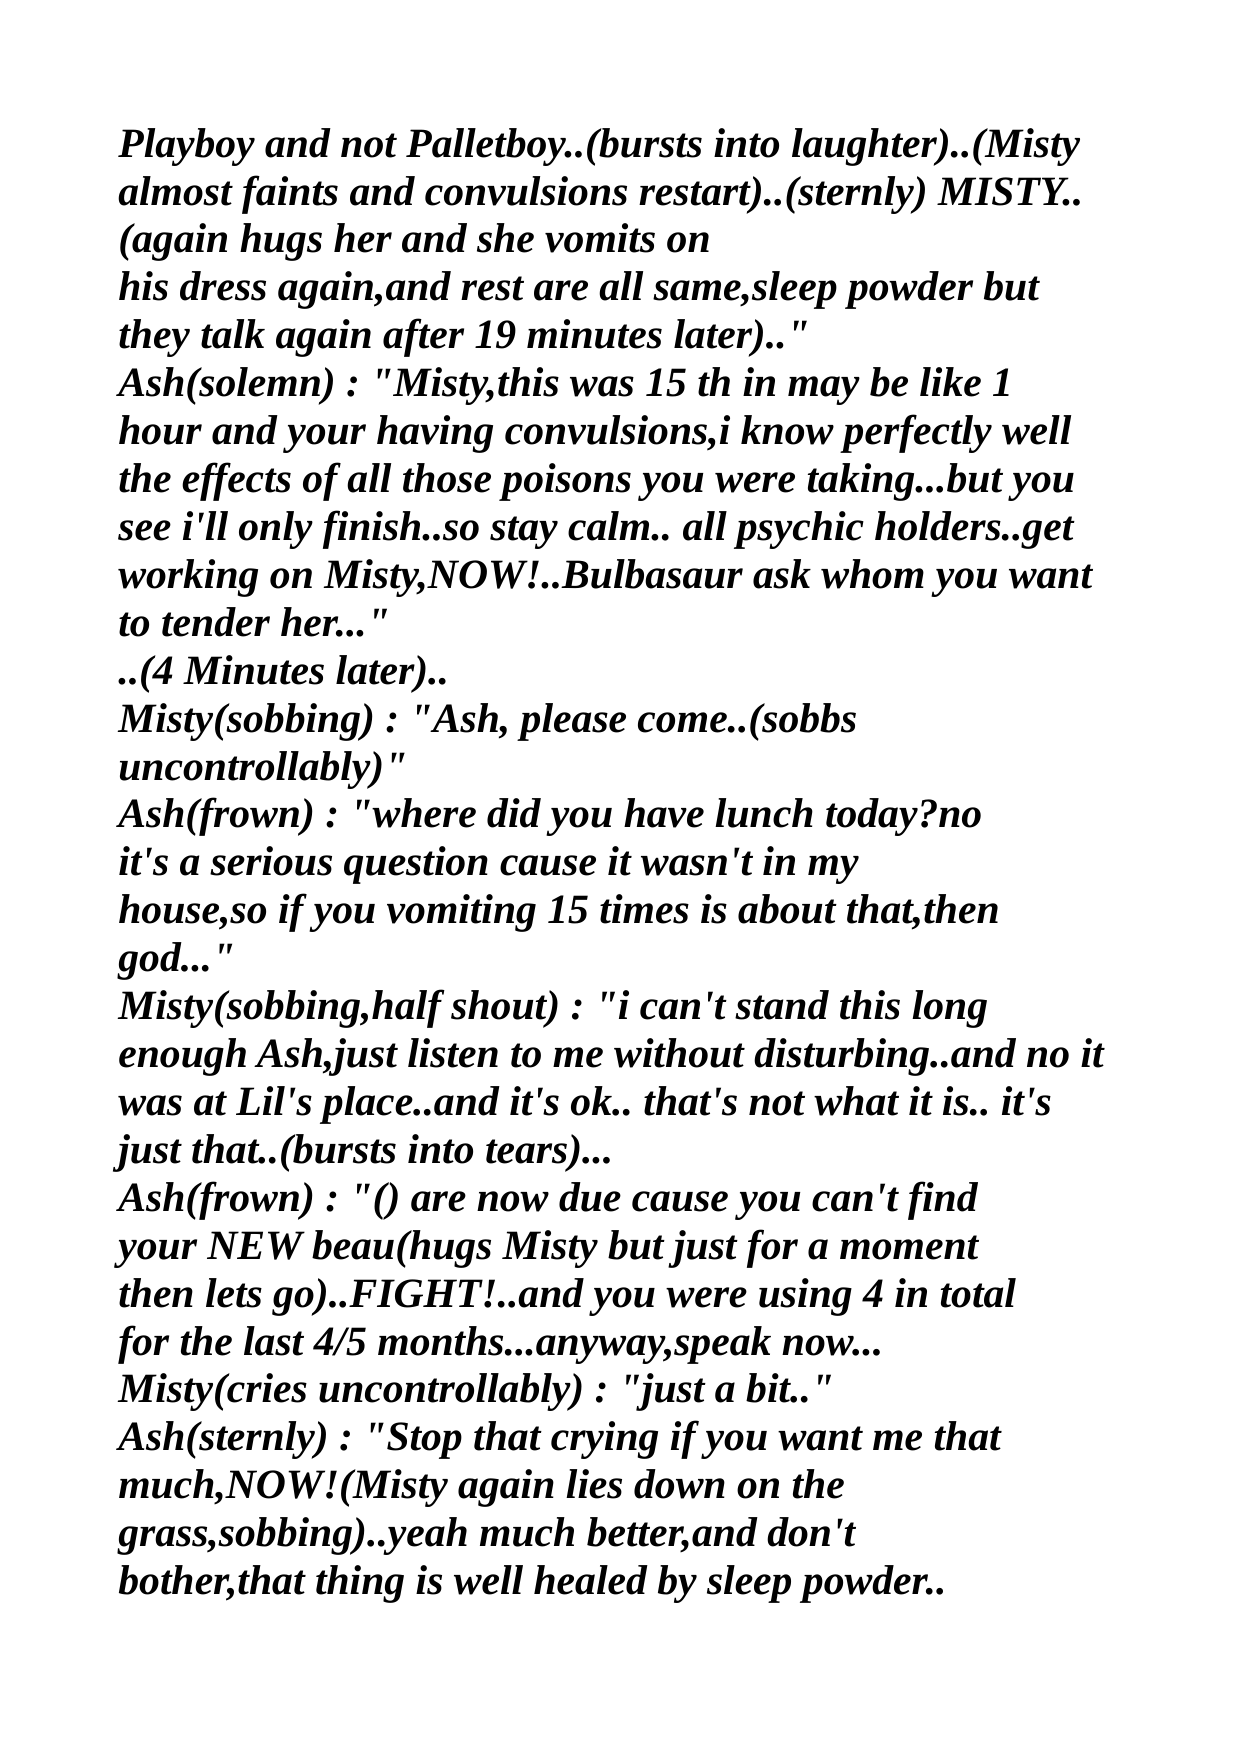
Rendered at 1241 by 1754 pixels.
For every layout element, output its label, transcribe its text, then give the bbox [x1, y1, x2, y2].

text much,NOW!(Misty again lies down on the [118, 1460, 1122, 1508]
text Ash(frown) : "where did you have lunch today?no [118, 789, 1122, 837]
text working on Misty,NOW!..Bulbasaur ask whom you want to tender her..." [118, 549, 1122, 645]
text Misty(sobbing) : "Ash, please come..(sobbs uncontrollably)" [118, 693, 1122, 789]
text then lets go)..FIGHT!..and you were using 4 in total [118, 1268, 1122, 1316]
text Ash(solemn) : "Misty,this was 15 th in may be like 1 [118, 358, 1122, 406]
text god..." [118, 933, 1122, 981]
text it's a serious question cause it wasn't in my [118, 837, 1122, 885]
text hour and your having convulsions,i know perfectly well the effects of all those poisons you were taking...but you see i'll only finish..so stay calm.. all psychic holders..get [118, 406, 1122, 549]
text your NEW beau(hugs Misty but just for a moment [118, 1220, 1122, 1268]
text Misty(cries uncontrollably) : "just a bit.." [118, 1364, 1122, 1412]
text Ash(sternly) : "Stop that crying if you want me that [118, 1412, 1122, 1460]
text Ash(frown) : "() are now due cause you can't find [118, 1172, 1122, 1220]
text Misty(sobbing,half shout) : "i can't stand this long [118, 981, 1122, 1028]
text his dress again,and rest are all same,sleep powder but they talk again after 19 minutes later).." [118, 262, 1122, 358]
text ..(4 Minutes later).. [118, 645, 1122, 693]
text bother,that thing is well healed by sleep powder.. [118, 1556, 1122, 1603]
text grass,sobbing)..yeah much better,and don't [118, 1508, 1122, 1556]
text for the last 4/5 months...anyway,speak now... [118, 1316, 1122, 1364]
text house,so if you vomiting 15 times is about that,then [118, 885, 1122, 933]
text Playboy and not Palletboy..(bursts into laughter)..(Misty almost faints and convulsions restart)..(sternly) MISTY..(again hugs her and she vomits on [118, 118, 1122, 262]
text enough Ash,just listen to me without disturbing..and no it was at Lil's place..and it's ok.. that's not what it is.. it's just that..(bursts into tears)... [118, 1028, 1122, 1172]
